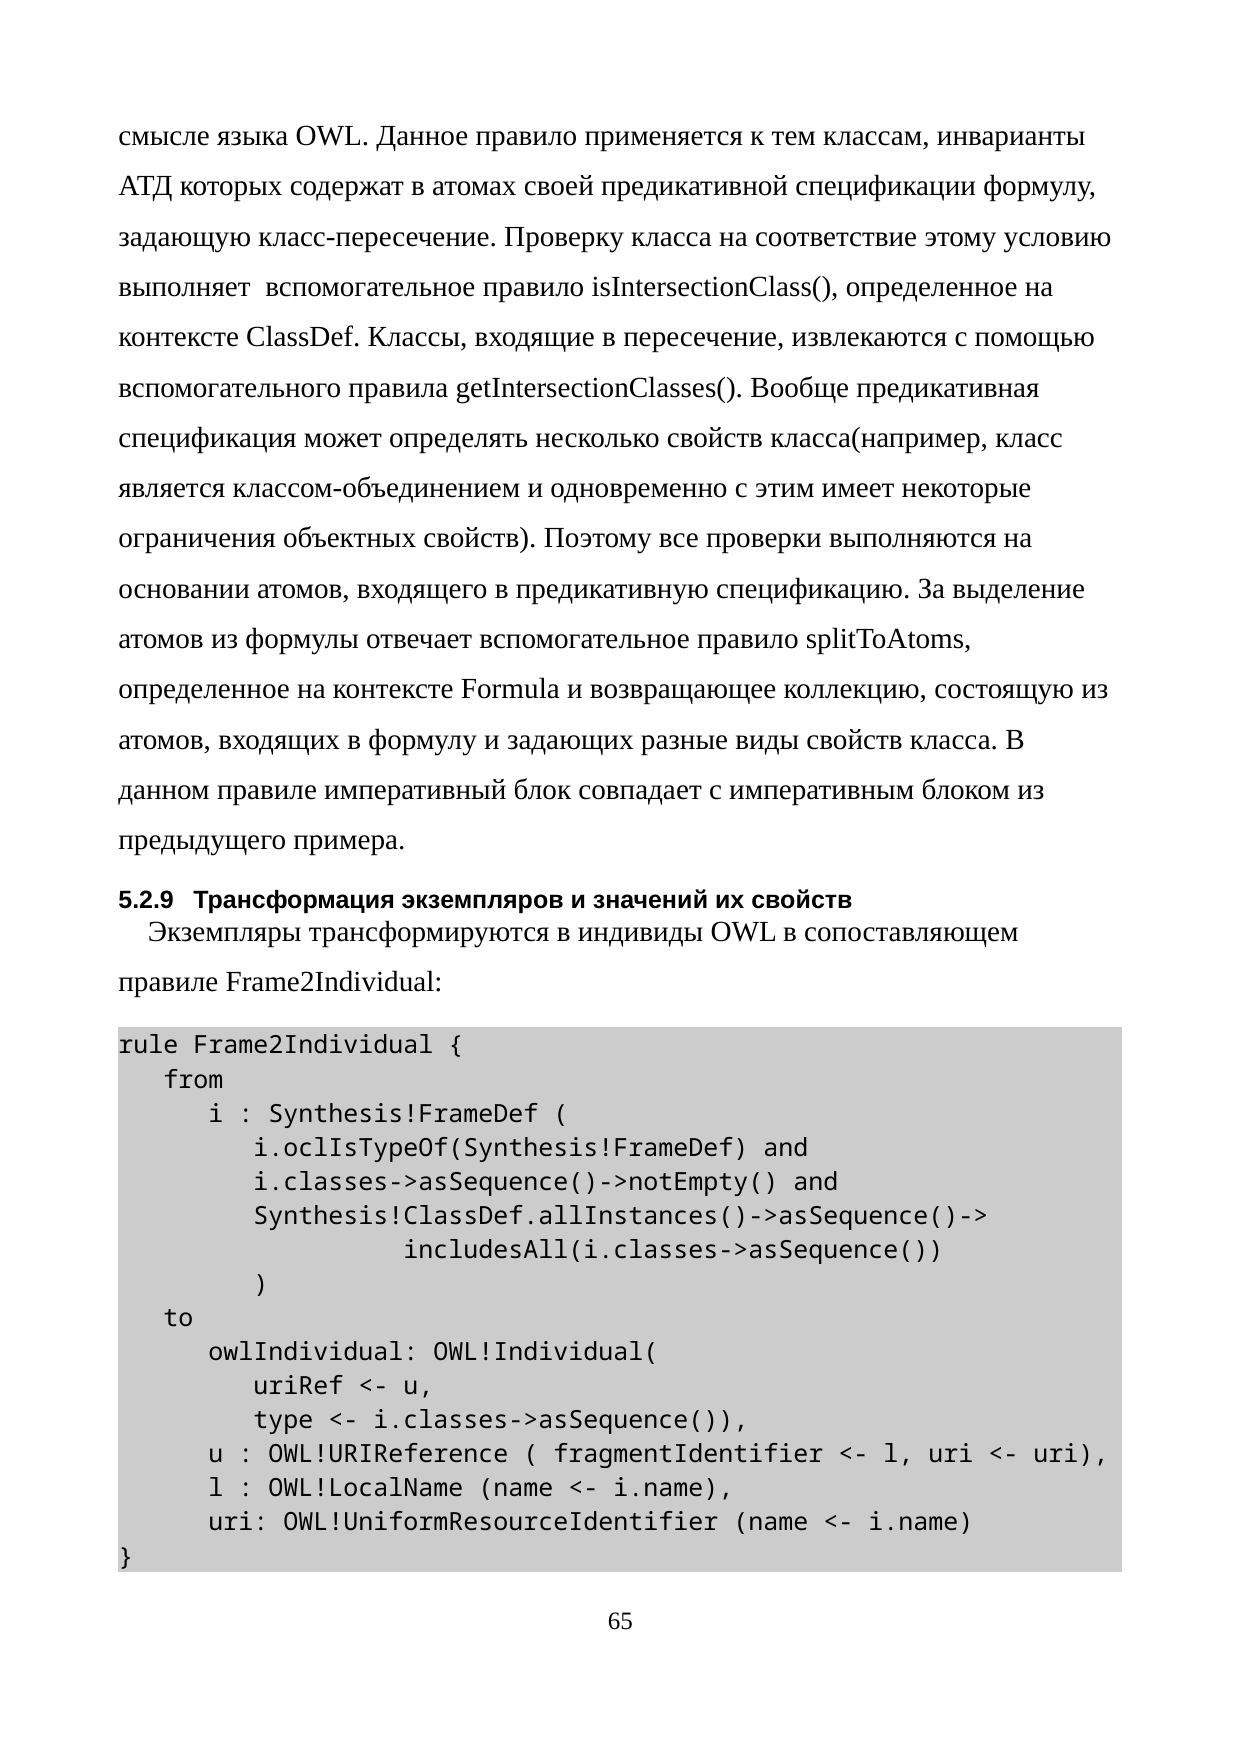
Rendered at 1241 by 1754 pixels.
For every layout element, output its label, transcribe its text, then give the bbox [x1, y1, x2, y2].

text i.classes->asSequence()->notEmpty() and [118, 1163, 1122, 1197]
subtitle Трансформация экземпляров и значений их свойств [118, 885, 1122, 914]
text } [118, 1538, 1122, 1572]
text type <- i.classes->asSequence()), [118, 1402, 1122, 1436]
text rule Frame2Individual { [118, 1027, 1122, 1061]
text to [118, 1300, 1122, 1334]
text Synthesis!ClassDef.allInstances()->asSequence()-> includesAll(i.classes->asSequence()) [118, 1197, 1122, 1266]
text uri: OWL!UniformResourceIdentifier (name <- i.name) [118, 1504, 1122, 1538]
text ) [118, 1266, 1122, 1300]
text uriRef <- u, [118, 1368, 1122, 1402]
text смысле языка OWL. Данное правило применяется к тем классам, инварианты АТД которых содержат в атомах своей предикативной спецификации формулу, задающую класс-пересечение. Проверку класса на соответствие этому условию выполняет вспомогательное правило isIntersectionClass(), определенное на контексте ClassDef. Классы, входящие в пересечение, извлекаются с помощью вспомогательного правила getIntersectionClasses(). Вообще предикативная спецификация может определять несколько свойств класса(например, класс является классом-объединением и одновременно с этим имеет некоторые ограничения объектных свойств). Поэтому все проверки выполняются на основании атомов, входящего в предикативную спецификацию. За выделение атомов из формулы отвечает вспомогательное правило splitToAtoms, определенное на контексте Formula и возвращающее коллекцию, состоящую из атомов, входящих в формулу и задающих разные виды свойств класса. В данном правиле императивный блок совпадает с императивным блоком из предыдущего примера. [118, 118, 1122, 856]
text from [118, 1061, 1122, 1095]
text l : OWL!LocalName (name <- i.name), [118, 1470, 1122, 1504]
text i : Synthesis!FrameDef ( [118, 1095, 1122, 1129]
text i.oclIsTypeOf(Synthesis!FrameDef) and [118, 1129, 1122, 1163]
text u : OWL!URIReference ( fragmentIdentifier <- l, uri <- uri), [118, 1436, 1122, 1470]
text owlIndividual: OWL!Individual( [118, 1334, 1122, 1368]
text Экземпляры трансформируются в индивиды OWL в сопоставляющем правиле Frame2Individual: [118, 914, 1122, 998]
